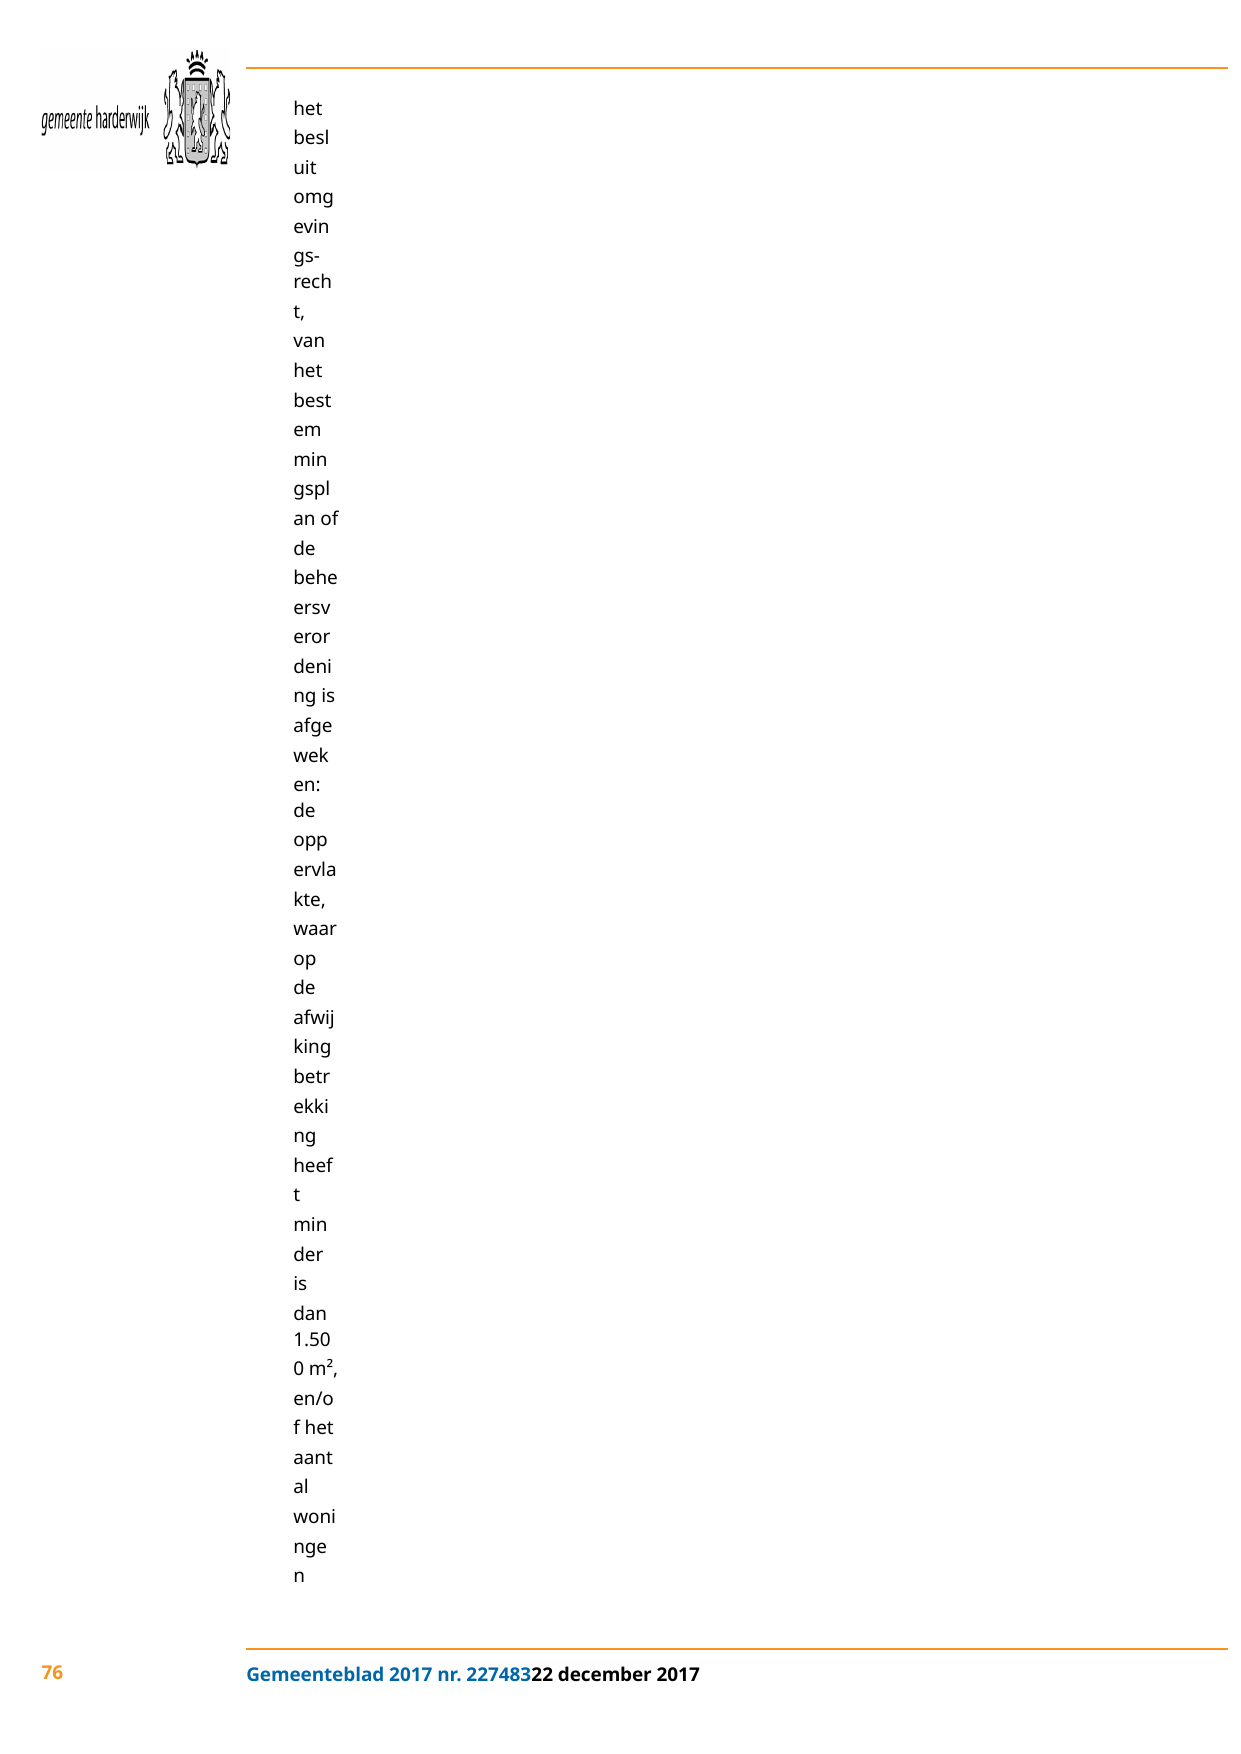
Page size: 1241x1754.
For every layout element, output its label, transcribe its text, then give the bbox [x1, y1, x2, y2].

table_cell [384, 1326, 429, 1588]
table_cell [384, 95, 429, 268]
table_cell recht, van het bestemmingsplan of de beheersverordening is afgeweken: [293, 269, 338, 797]
table_cell [429, 269, 474, 797]
table_cell [338, 797, 383, 1326]
table_cell [248, 797, 293, 1326]
picture [41, 47, 231, 172]
table_cell [338, 269, 383, 797]
table_cell [338, 95, 383, 268]
table_cell [429, 797, 474, 1326]
table_cell [248, 1326, 293, 1588]
table_cell [429, 1326, 474, 1588]
table_cell 1.500 m², en/of het aantal woningen [293, 1326, 338, 1588]
table_cell [384, 269, 429, 797]
table_cell [384, 797, 429, 1326]
table_cell de oppervlakte, waarop de afwijking betrekking heeft minder is dan [293, 797, 338, 1326]
table_cell het besluit omgevings- [293, 95, 338, 268]
table_cell [248, 269, 293, 797]
table_cell [338, 1326, 383, 1588]
table_cell [248, 95, 293, 268]
table_cell [429, 95, 474, 268]
